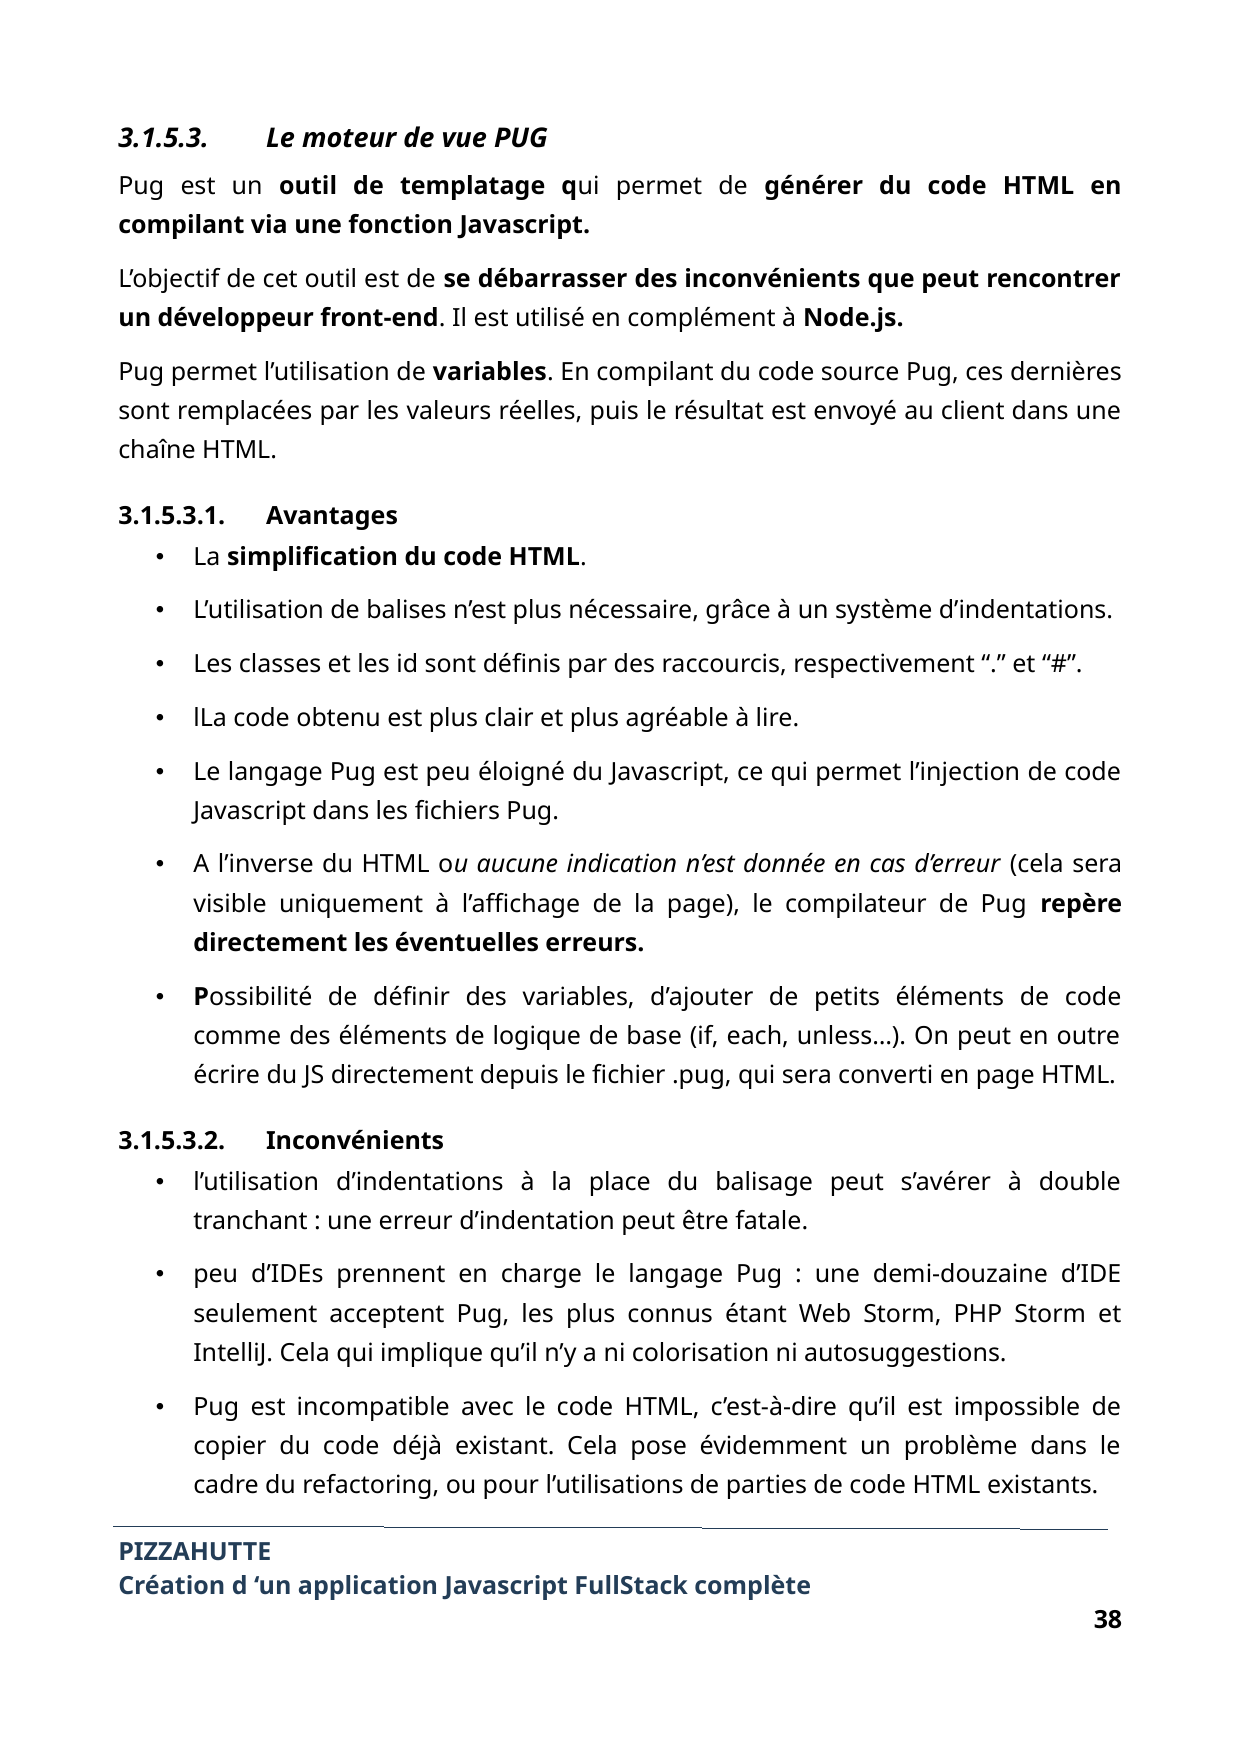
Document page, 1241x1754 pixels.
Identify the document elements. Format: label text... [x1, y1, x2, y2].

subtitle Le moteur de vue PUG [118, 118, 1122, 155]
list Possibilité de définir des variables, d’ajouter de petits éléments de code comme des éléments de logique de base (if, each, unless…). On peut en outre écrire du JS directement depuis le fichier .pug, qui sera converti en page HTML. [156, 978, 1122, 1091]
list Pug est incompatible avec le code HTML, c’est-à-dire qu’il est impossible de copier du code déjà existant. Cela pose évidemment un problème dans le cadre du refactoring, ou pour l’utilisations de parties de code HTML existants. [156, 1388, 1122, 1501]
list La simplification du code HTML. [156, 538, 1122, 572]
list peu d’IDEs prennent en charge le langage Pug : une demi-douzaine d’IDE seulement acceptent Pug, les plus connus étant Web Storm, PHP Storm et IntelliJ. Cela qui implique qu’il n’y a ni colorisation ni autosuggestions. [156, 1256, 1122, 1368]
subtitle Inconvénients [118, 1123, 1122, 1157]
text L’objectif de cet outil est de se débarrasser des inconvénients que peut rencontrer un développeur front-end. Il est utilisé en complément à Node.js. [118, 260, 1122, 334]
list L’utilisation de balises n’est plus nécessaire, grâce à un système d’indentations. [156, 592, 1122, 626]
text Pug permet l’utilisation de variables. En compilant du code source Pug, ces dernières sont remplacées par les valeurs réelles, puis le résultat est envoyé au client dans une chaîne HTML. [118, 353, 1122, 466]
list Les classes et les id sont définis par des raccourcis, respectivement “.” et “#”. [156, 646, 1122, 680]
list A l’inverse du HTML ou aucune indication n’est donnée en cas d’erreur (cela sera visible uniquement à l’affichage de la page), le compilateur de Pug repère directement les éventuelles erreurs. [156, 846, 1122, 958]
text Pug est un outil de templatage qui permet de générer du code HTML en compilant via une fonction Javascript. [118, 167, 1122, 241]
list Le langage Pug est peu éloigné du Javascript, ce qui permet l’injection de code Javascript dans les fichiers Pug. [156, 753, 1122, 826]
list lLa code obtenu est plus clair et plus agréable à lire. [156, 699, 1122, 733]
subtitle Avantages [118, 498, 1122, 532]
list l’utilisation d’indentations à la place du balisage peut s’avérer à double tranchant : une erreur d’indentation peut être fatale. [156, 1163, 1122, 1236]
